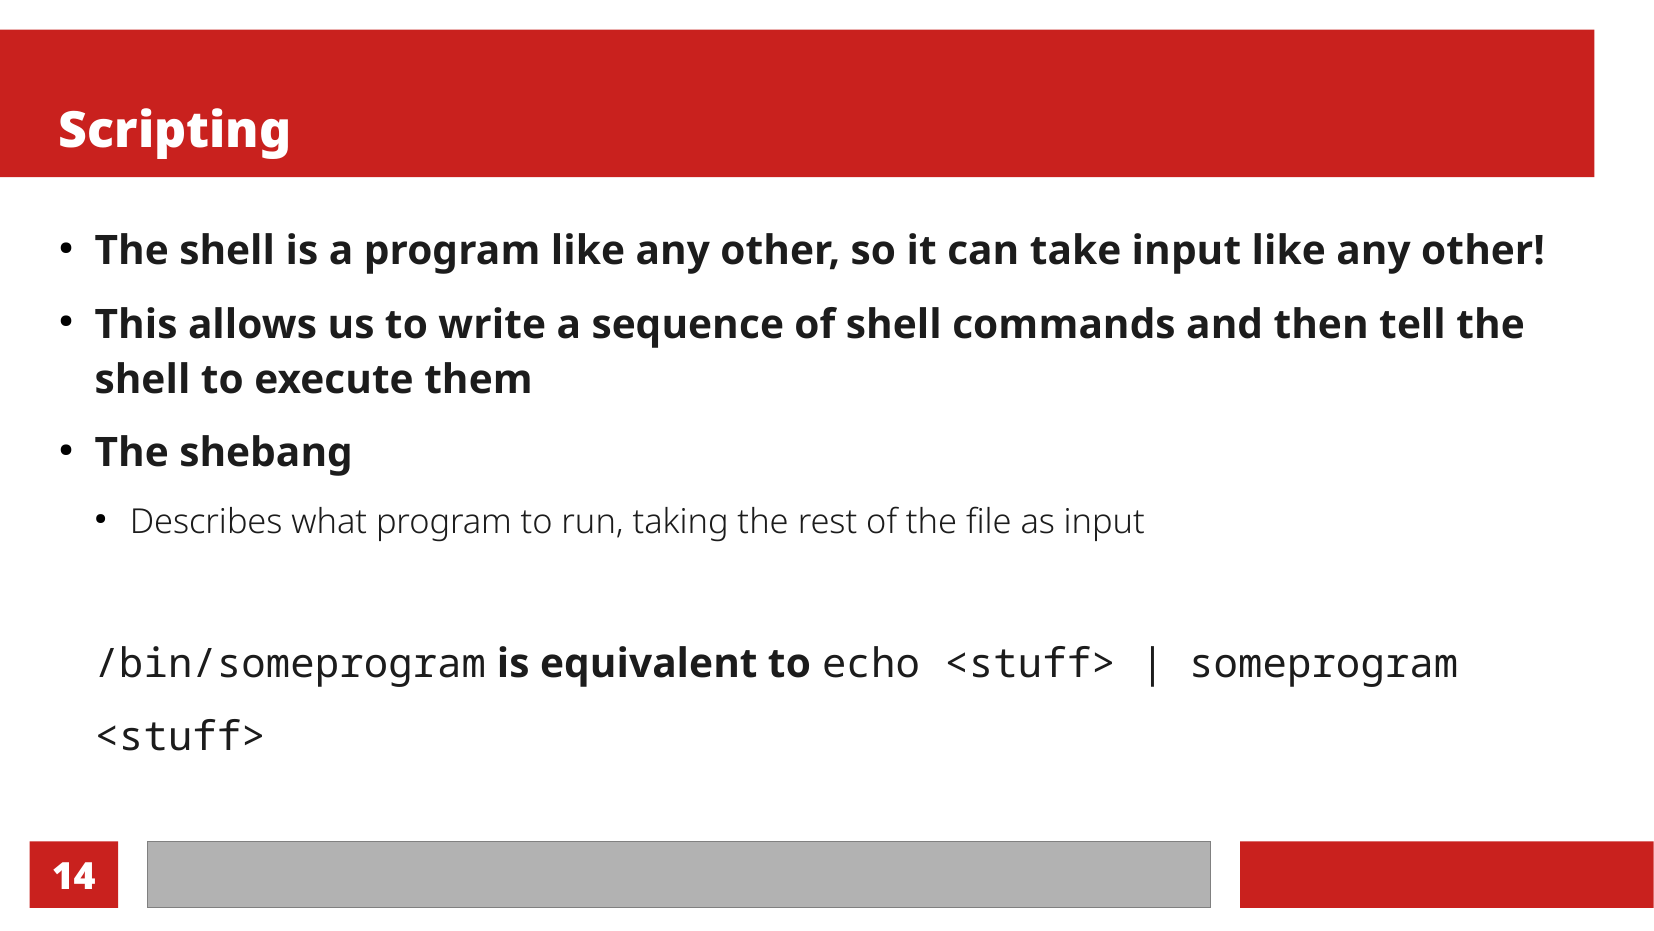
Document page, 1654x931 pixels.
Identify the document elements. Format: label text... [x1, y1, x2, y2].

list The shell is a program like any other, so it can take input like any other! This allows us to write a sequence of shell commands and then tell the shell to execute them The shebang Describes what program to run, taking the rest of the file as input /bin/someprogram is equivalent to echo <stuff> | someprogram <stuff> [59, 221, 1565, 798]
title Scripting [59, 44, 1595, 163]
